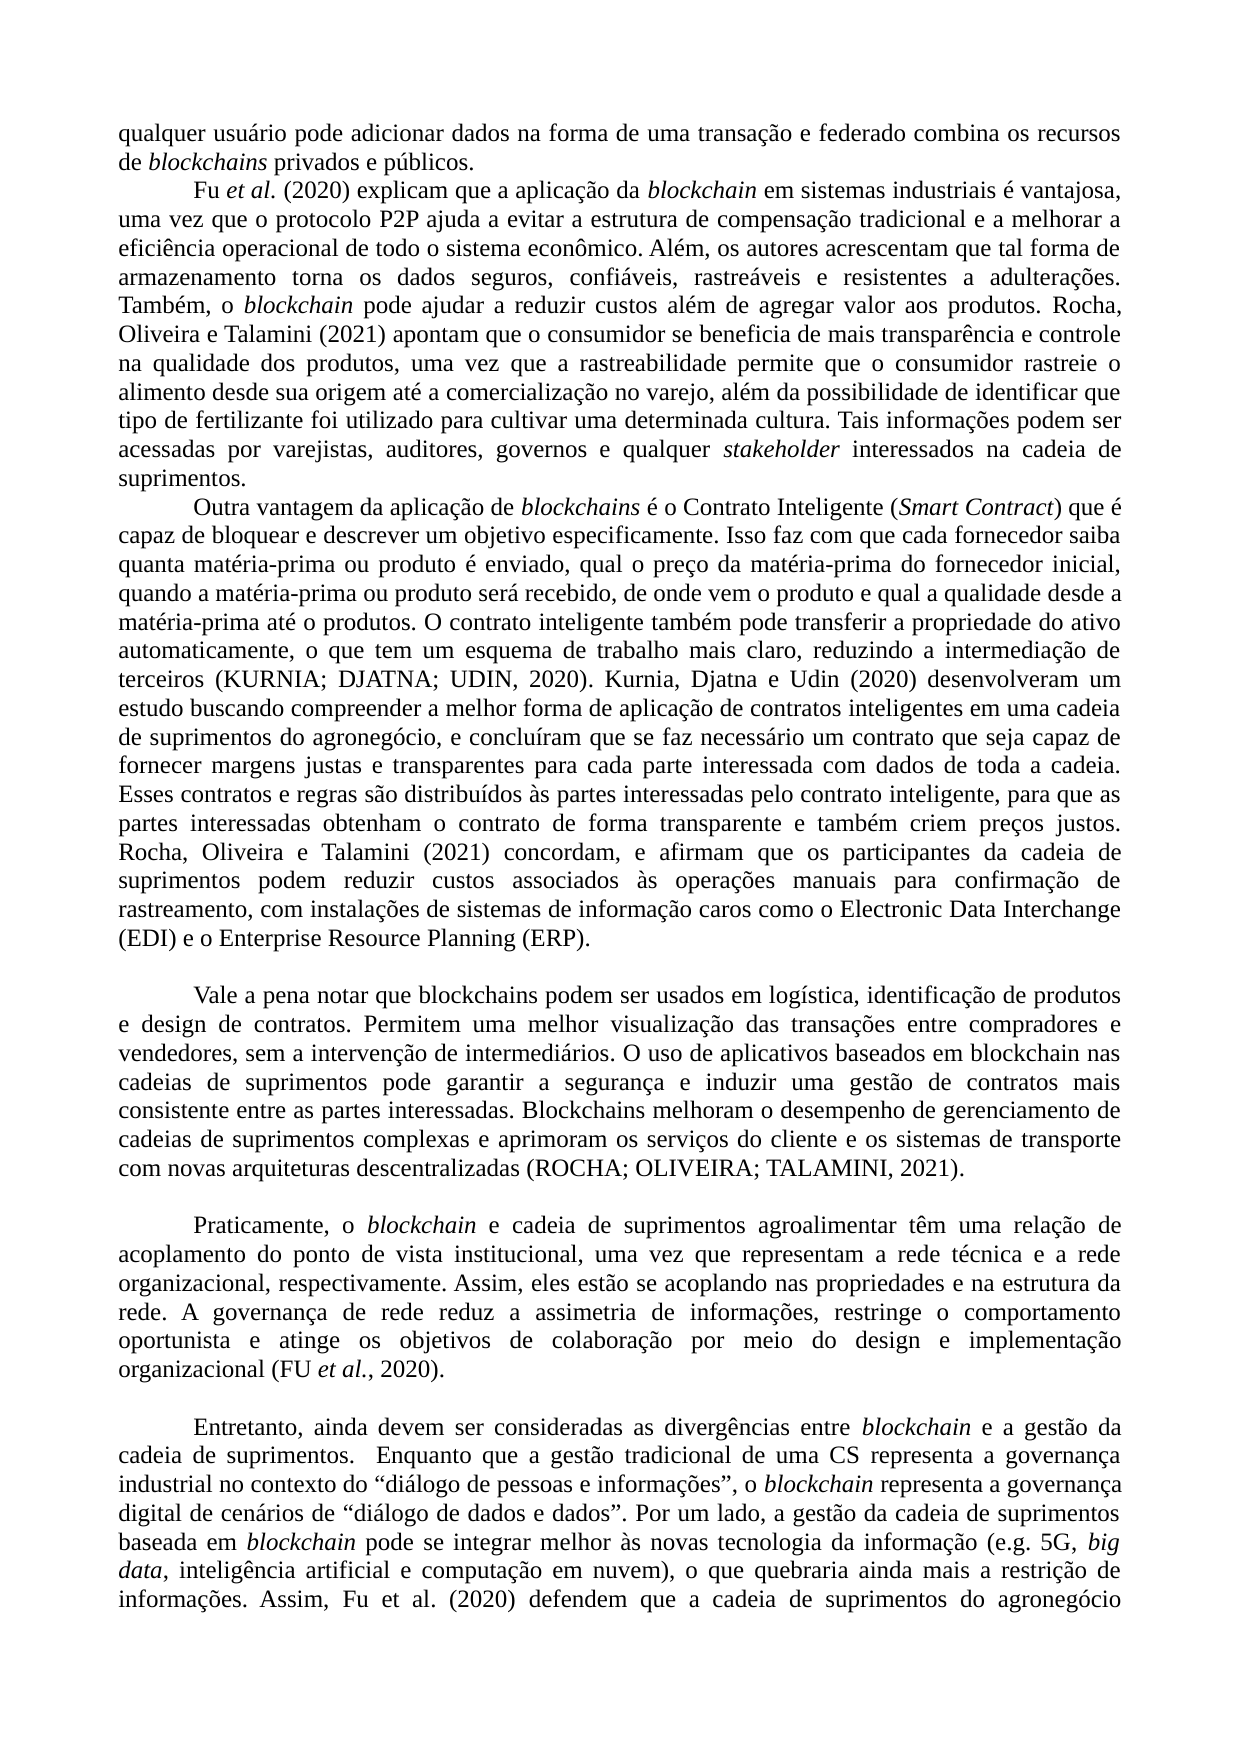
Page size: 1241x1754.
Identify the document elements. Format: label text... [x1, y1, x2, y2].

text Fu et al. (2020) explicam que a aplicação da blockchain em sistemas industriais é vantajosa, uma vez que o protocolo P2P ajuda a evitar a estrutura de compensação tradicional e a melhorar a eficiência operacional de todo o sistema econômico. Além, os autores acrescentam que tal forma de armazenamento torna os dados seguros, confiáveis, rastreáveis e resistentes a adulterações. Também, o blockchain pode ajudar a reduzir custos além de agregar valor aos produtos. Rocha, Oliveira e Talamini (2021)⁠ apontam que o consumidor se beneficia de mais transparência e controle na qualidade dos produtos, uma vez que a rastreabilidade permite que o consumidor rastreie o alimento desde sua origem até a comercialização no varejo, além da possibilidade de identificar que tipo de fertilizante foi utilizado para cultivar uma determinada cultura. Tais informações podem ser acessadas por varejistas, auditores, governos e qualquer stakeholder interessados na cadeia de suprimentos. [118, 176, 1122, 492]
text Vale a pena notar que blockchains podem ser usados em logística, identificação de produtos e design de contratos. Permitem uma melhor visualização das transações entre compradores e vendedores, sem a intervenção de intermediários. O uso de aplicativos baseados em blockchain nas cadeias de suprimentos pode garantir a segurança e induzir uma gestão de contratos mais consistente entre as partes interessadas. Blockchains melhoram o desempenho de gerenciamento de cadeias de suprimentos complexas e aprimoram os serviços do cliente e os sistemas de transporte com novas arquiteturas descentralizadas (ROCHA; OLIVEIRA; TALAMINI, 2021)⁠. [118, 981, 1122, 1182]
text qualquer usuário pode adicionar dados na forma de uma transação e federado combina os recursos de blockchains privados e públicos. [118, 118, 1122, 176]
text Outra vantagem da aplicação de blockchains é o Contrato Inteligente (Smart Contract) que é capaz de bloquear e descrever um objetivo especificamente. Isso faz com que cada fornecedor saiba quanta matéria-prima ou produto é enviado, qual o preço da matéria-prima do fornecedor inicial, quando a matéria-prima ou produto será recebido, de onde vem o produto e qual a qualidade desde a matéria-prima até o produtos. O contrato inteligente também pode transferir a propriedade do ativo automaticamente, o que tem um esquema de trabalho mais claro, reduzindo a intermediação de terceiros (KURNIA; DJATNA; UDIN, 2020)⁠. Kurnia, Djatna e Udin (2020) desenvolveram um estudo buscando compreender a melhor forma de aplicação de contratos inteligentes em uma cadeia de suprimentos do agronegócio, e concluíram que se faz necessário um contrato que seja capaz de fornecer margens justas e transparentes para cada parte interessada com dados de toda a cadeia. Esses contratos e regras são distribuídos às partes interessadas pelo contrato inteligente, para que as partes interessadas obtenham o contrato de forma transparente e também criem preços justos. Rocha, Oliveira e Talamini (2021)⁠ concordam, e afirmam que os participantes da cadeia de suprimentos podem reduzir custos associados às operações manuais para confirmação de rastreamento, com instalações de sistemas de informação caros como o Electronic Data Interchange (EDI) e o Enterprise Resource Planning (ERP). [118, 492, 1122, 952]
text Entretanto, ainda devem ser consideradas as divergências entre blockchain e a gestão da cadeia de suprimentos. Enquanto que a gestão tradicional de uma CS representa a governança industrial no contexto do “diálogo de pessoas e informações”, o blockchain representa a governança digital de cenários de “diálogo de dados e dados”. Por um lado, a gestão da cadeia de suprimentos baseada em blockchain pode se integrar melhor às novas tecnologia da informação (e.g. 5G, big data, inteligência artificial e computação em nuvem), o que quebraria ainda mais a restrição de informações. Assim, Fu et al. (2020)⁠ defendem que a cadeia de suprimentos do agronegócio [118, 1412, 1122, 1613]
text Praticamente, o blockchain e cadeia de suprimentos agroalimentar têm uma relação de acoplamento do ponto de vista institucional, uma vez que representam a rede técnica e a rede organizacional, respectivamente. Assim, eles estão se acoplando nas propriedades e na estrutura da rede. A governança de rede reduz a assimetria de informações, restringe o comportamento oportunista e atinge os objetivos de colaboração por meio do design e implementação organizacional (FU et al., 2020)⁠. [118, 1211, 1122, 1383]
